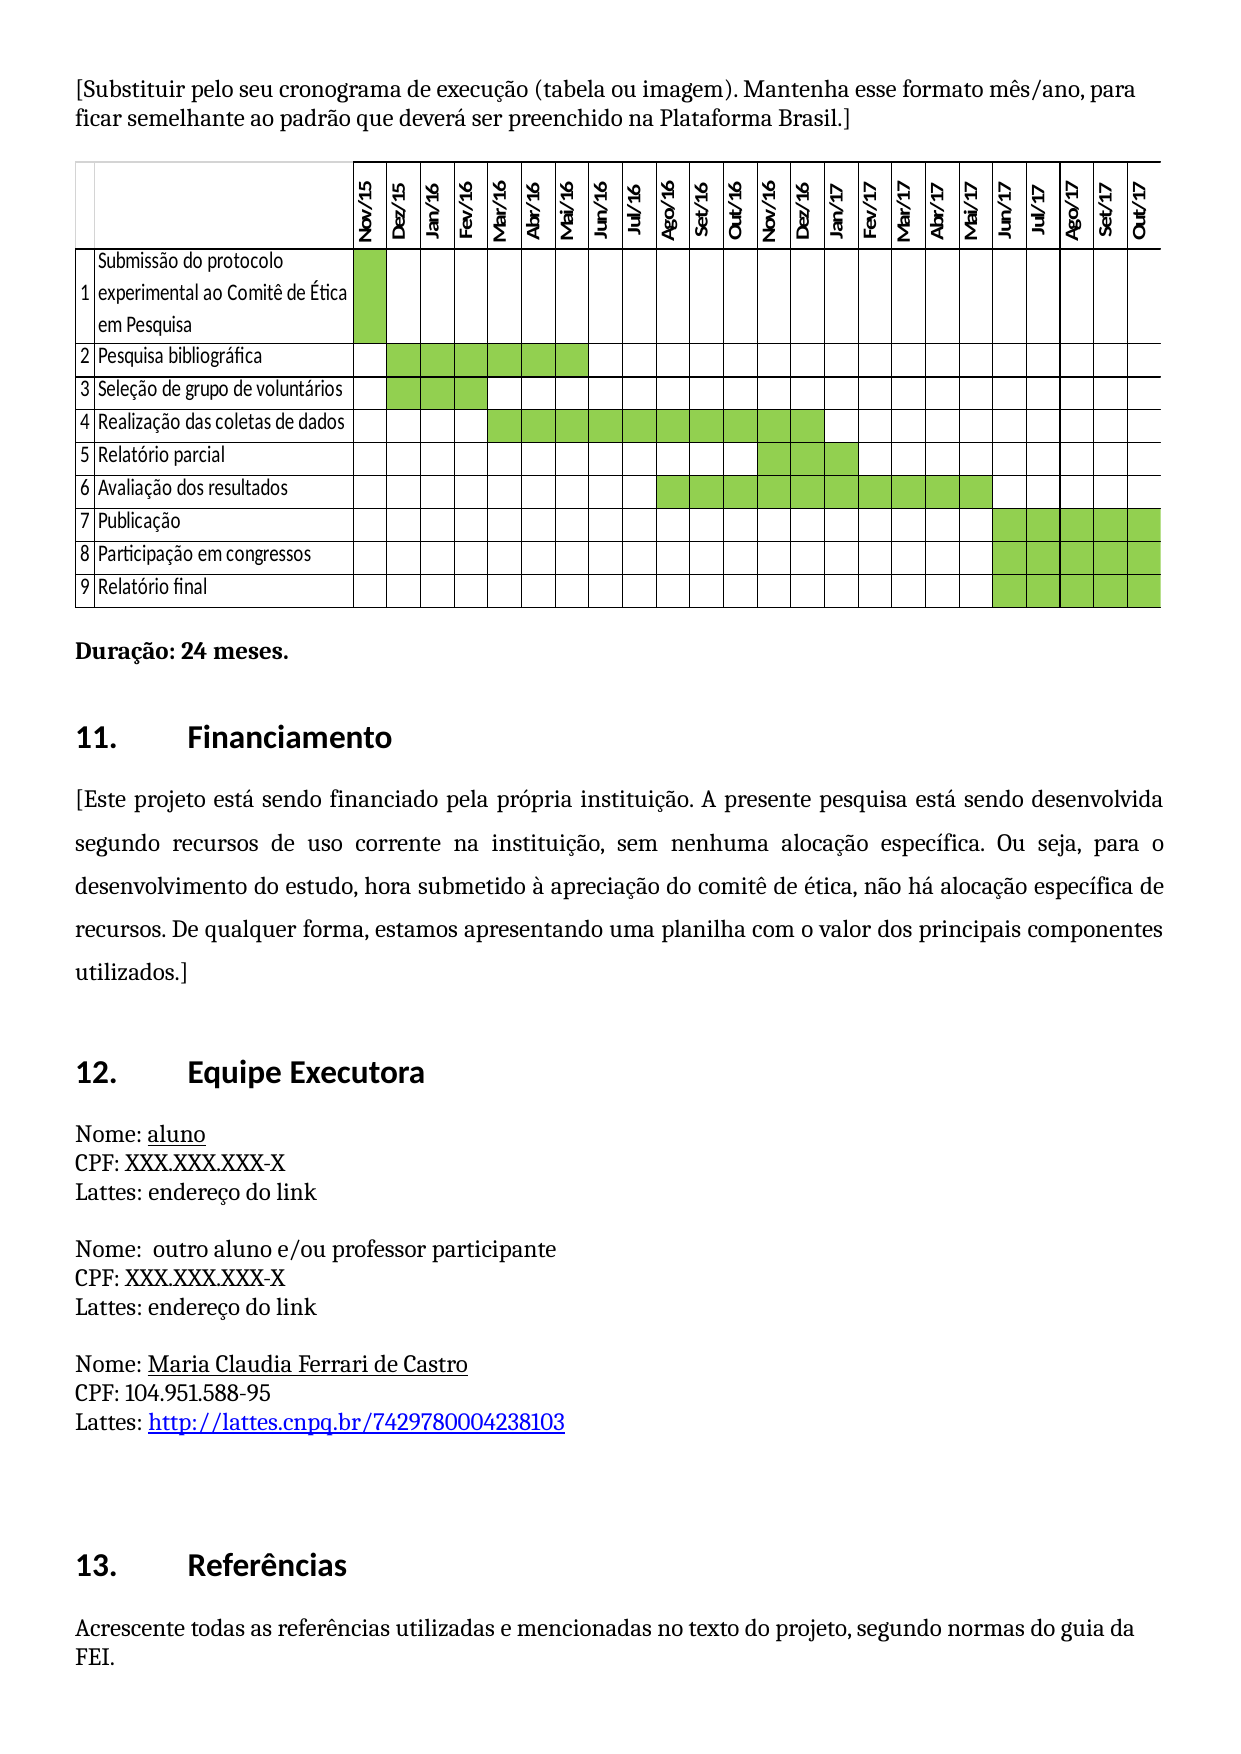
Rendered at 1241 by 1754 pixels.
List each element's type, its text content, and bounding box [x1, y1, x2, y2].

text CPF: XXX.XXX.XXX-X [75, 1264, 1165, 1293]
text Duração: 24 meses. [75, 637, 1165, 666]
text [Este projeto está sendo financiado pela própria instituição. A presente pesquisa está sendo desenvolvida segundo recursos de uso corrente na instituição, sem nenhuma alocação específica. Ou seja, para o desenvolvimento do estudo, hora submetido à apreciação do comitê de ética, não há alocação específica de recursos. De qualquer forma, estamos apresentando uma planilha com o valor dos principais componentes utilizados.] [75, 785, 1165, 987]
text Lattes: endereço do link [75, 1178, 1165, 1207]
text CPF: XXX.XXX.XXX-X [75, 1149, 1165, 1178]
text CPF: 104.951.588-95 [75, 1379, 1165, 1408]
text Lattes: endereço do link [75, 1293, 1165, 1322]
subtitle Referências [75, 1544, 1165, 1585]
text Nome: Maria Claudia Ferrari de Castro [75, 1350, 1165, 1379]
subtitle Equipe Executora [75, 1051, 1165, 1092]
text Lattes: http://lattes.cnpq.br/7429780004238103 [75, 1408, 1165, 1437]
text Acrescente todas as referências utilizadas e mencionadas no texto do projeto, segundo normas do guia da FEI. [75, 1614, 1165, 1671]
text Nome: aluno [75, 1120, 1165, 1149]
subtitle Financiamento [75, 716, 1165, 757]
text [Substituir pelo seu cronograma de execução (tabela ou imagem). Mantenha esse formato mês/ano, para ficar semelhante ao padrão que deverá ser preenchido na Plataforma Brasil.] [75, 75, 1165, 132]
text Nome: outro aluno e/ou professor participante [75, 1235, 1165, 1264]
